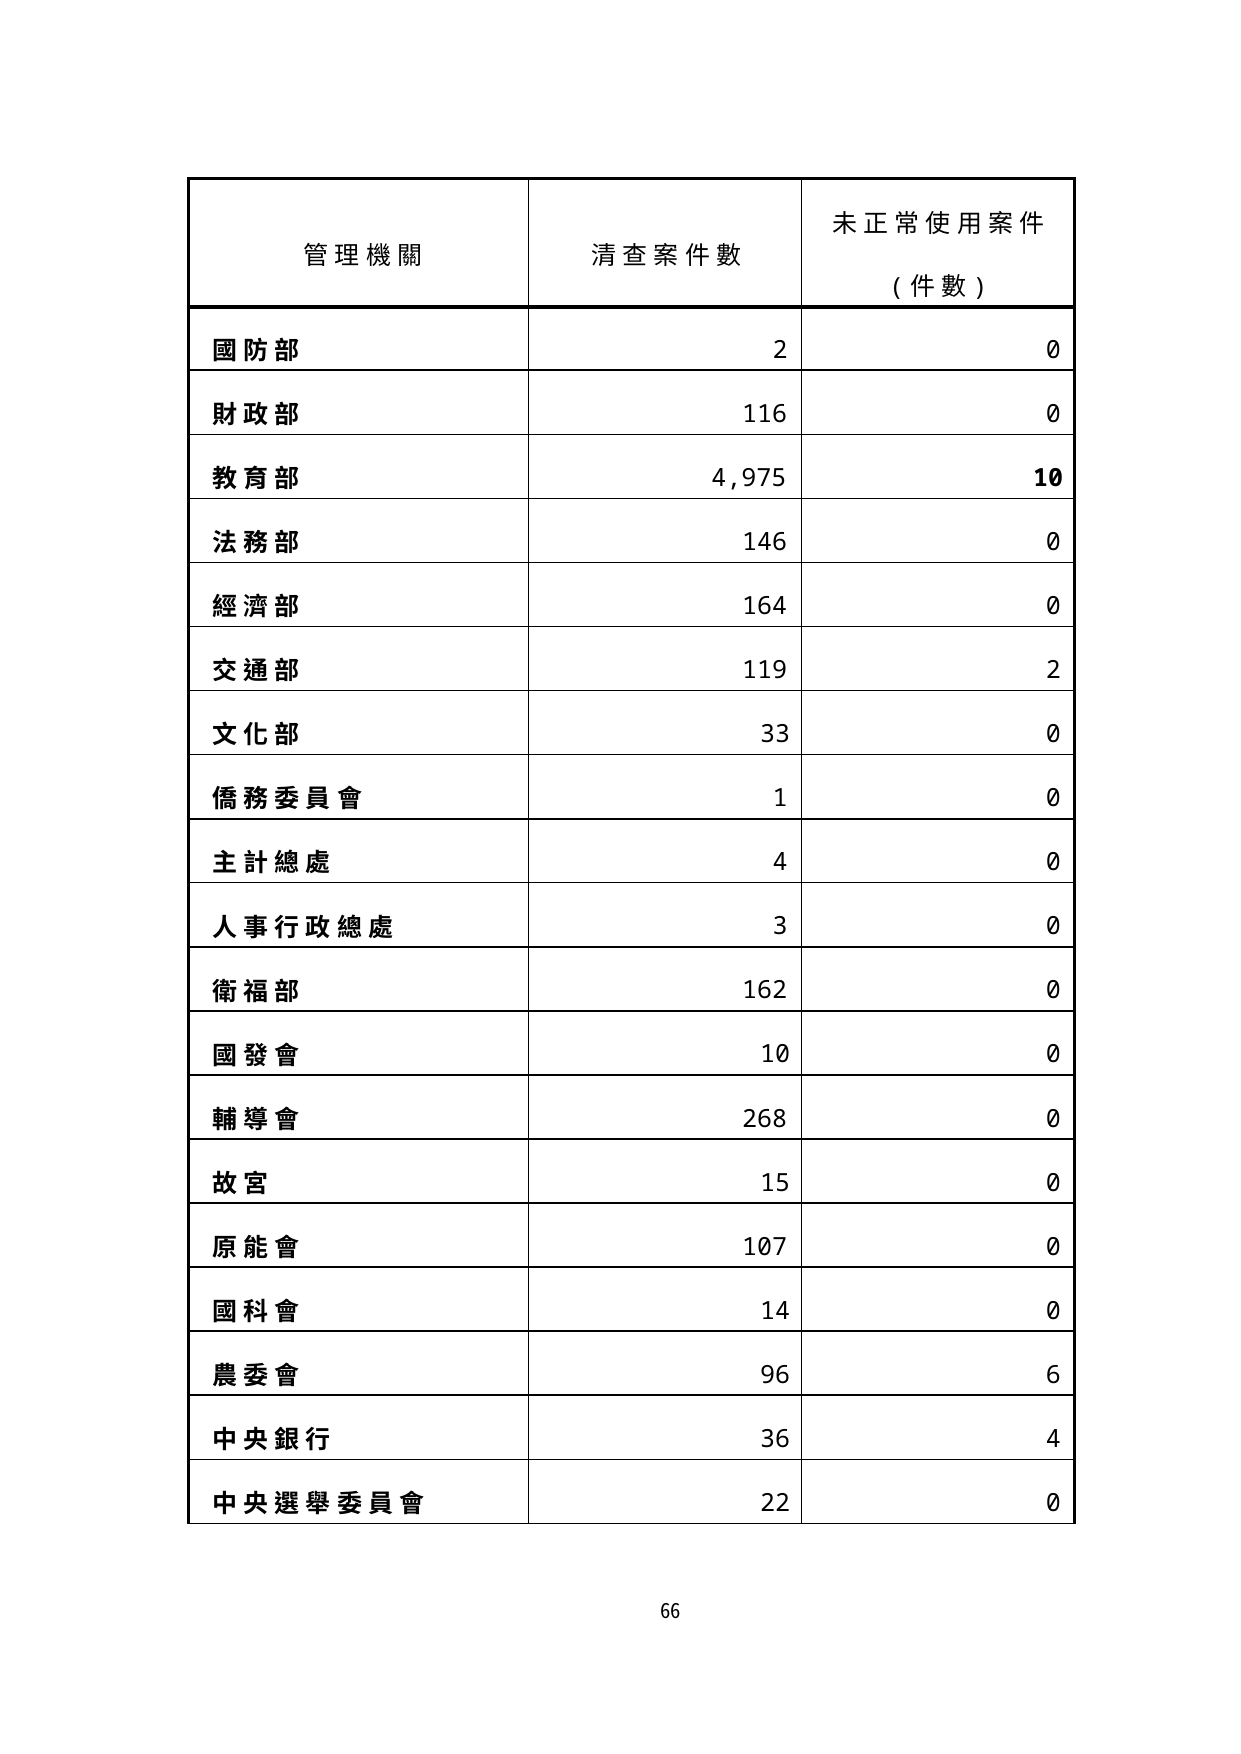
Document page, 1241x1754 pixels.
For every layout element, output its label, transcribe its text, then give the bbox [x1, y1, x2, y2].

table_cell 4 [802, 1396, 1073, 1458]
table_header 管理機關 [190, 180, 528, 305]
table_header 清查案件數 [529, 180, 801, 305]
table_header 未正常使用案件 (件數) [802, 180, 1073, 305]
table_cell 0 [802, 1012, 1073, 1074]
table_cell 人事行政總處 [190, 883, 528, 946]
table_cell 116 [529, 371, 801, 433]
table_cell 交通部 [190, 627, 528, 690]
table_cell 3 [529, 883, 801, 946]
table_cell 0 [802, 1268, 1073, 1330]
table_cell 0 [802, 883, 1073, 946]
table_cell 0 [802, 691, 1073, 754]
table_cell 0 [802, 371, 1073, 433]
table_cell 96 [529, 1332, 801, 1394]
table_cell 農委會 [190, 1332, 528, 1394]
table_cell 14 [529, 1268, 801, 1330]
table_cell 4,975 [529, 435, 801, 497]
table_cell 輔導會 [190, 1076, 528, 1138]
table_cell 國防部 [190, 309, 528, 369]
table_cell 164 [529, 563, 801, 626]
table_cell 15 [529, 1140, 801, 1202]
table_cell 1 [529, 755, 801, 818]
table_cell 國科會 [190, 1268, 528, 1330]
table_cell 主計總處 [190, 820, 528, 882]
table_cell 財政部 [190, 371, 528, 433]
table_cell 中央選舉委員會 [190, 1460, 528, 1522]
table_cell 146 [529, 499, 801, 562]
table_cell 10 [802, 435, 1073, 497]
table_cell 0 [802, 309, 1073, 369]
table_cell 2 [529, 309, 801, 369]
table_cell 0 [802, 820, 1073, 882]
table_cell 中央銀行 [190, 1396, 528, 1458]
table_cell 268 [529, 1076, 801, 1138]
table_cell 僑務委員會 [190, 755, 528, 818]
table_cell 0 [802, 1140, 1073, 1202]
table_cell 36 [529, 1396, 801, 1458]
table_cell 0 [802, 755, 1073, 818]
table_cell 33 [529, 691, 801, 754]
table_cell 2 [802, 627, 1073, 690]
table_cell 10 [529, 1012, 801, 1074]
table_cell 經濟部 [190, 563, 528, 626]
table_cell 國發會 [190, 1012, 528, 1074]
table_cell 119 [529, 627, 801, 690]
table_cell 107 [529, 1204, 801, 1266]
table_cell 0 [802, 948, 1073, 1010]
table_cell 0 [802, 499, 1073, 562]
table_cell 教育部 [190, 435, 528, 497]
table_cell 0 [802, 1076, 1073, 1138]
table_cell 法務部 [190, 499, 528, 562]
table_cell 22 [529, 1460, 801, 1522]
table_cell 故宮 [190, 1140, 528, 1202]
table_cell 衛福部 [190, 948, 528, 1010]
table_cell 文化部 [190, 691, 528, 754]
table_cell 0 [802, 563, 1073, 626]
table_cell 0 [802, 1204, 1073, 1266]
table_cell 4 [529, 820, 801, 882]
table_cell 0 [802, 1460, 1073, 1522]
table_cell 162 [529, 948, 801, 1010]
table_cell 6 [802, 1332, 1073, 1394]
table_cell 原能會 [190, 1204, 528, 1266]
